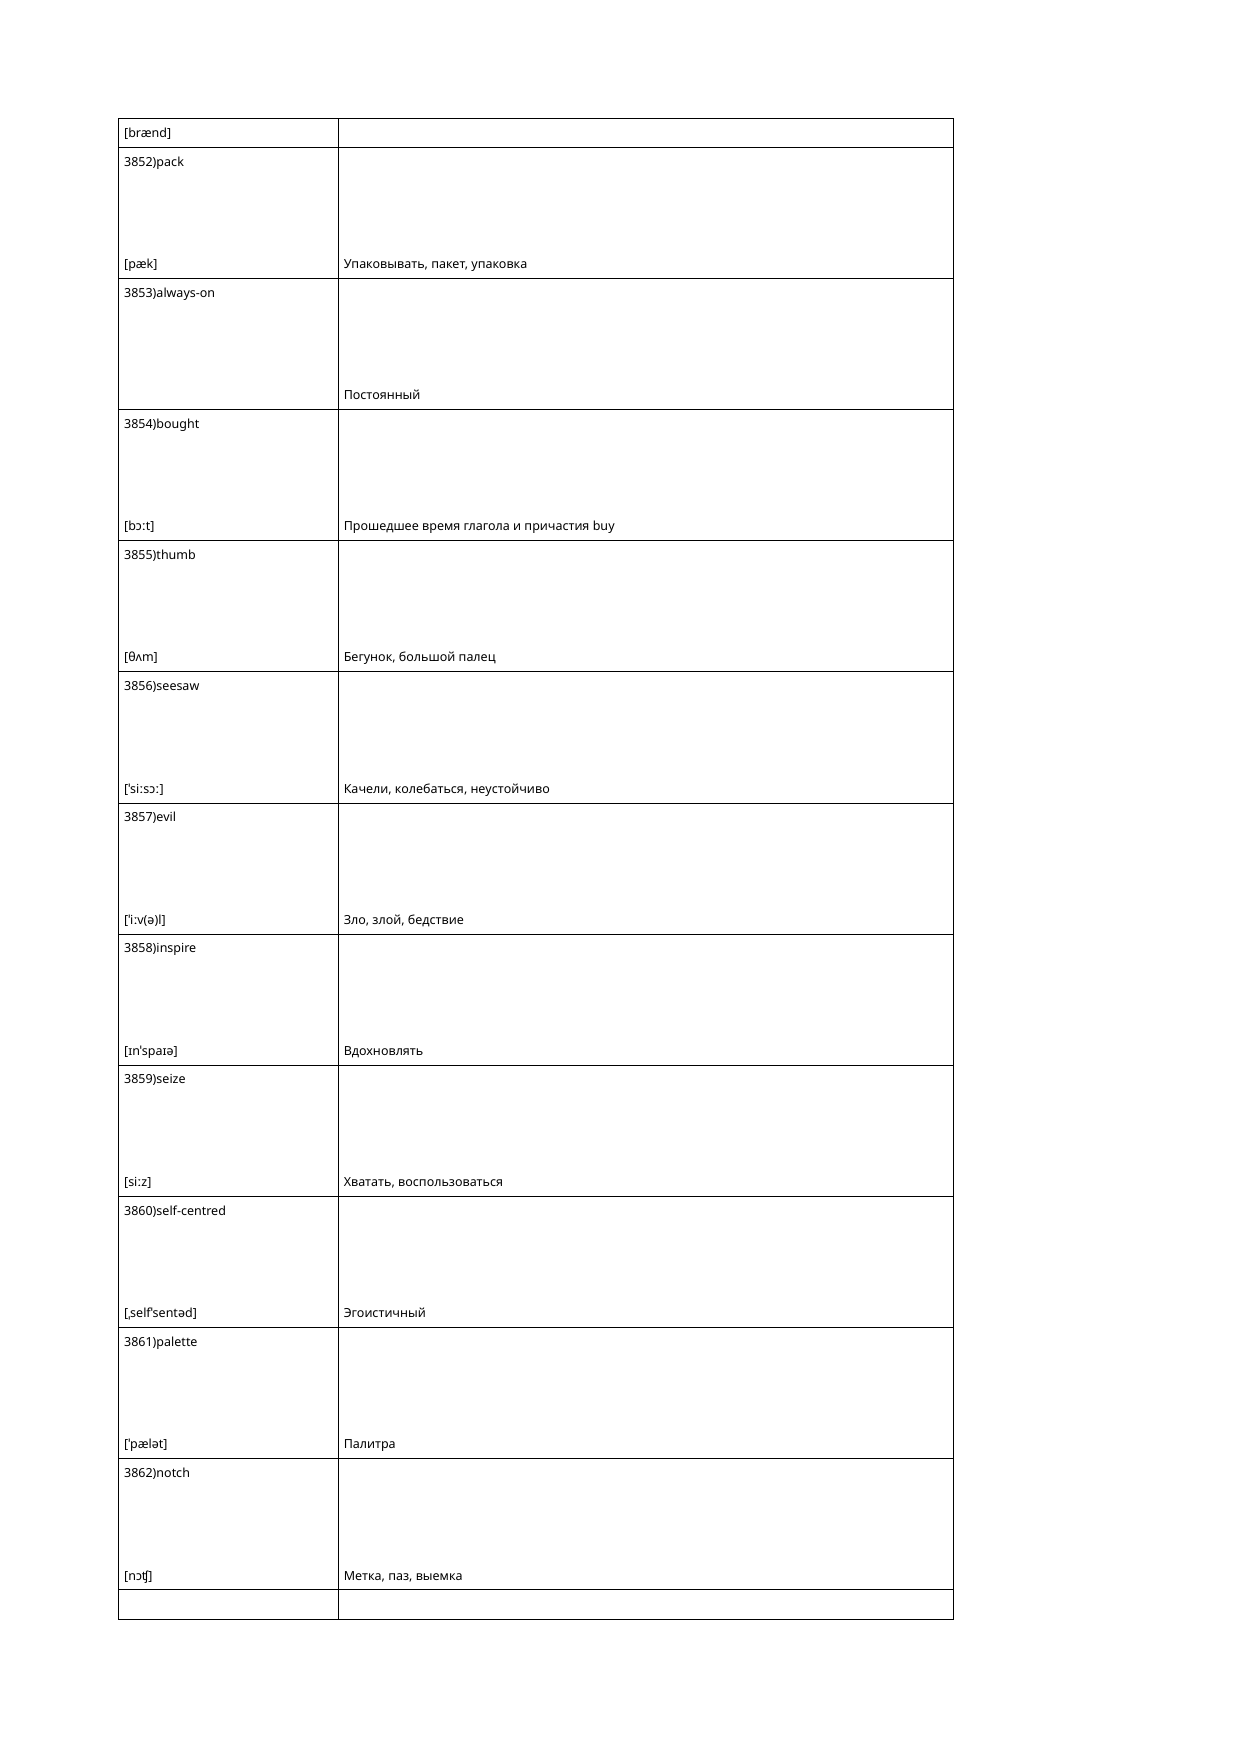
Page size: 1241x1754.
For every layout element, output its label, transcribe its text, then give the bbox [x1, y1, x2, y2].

table_cell 3862)notch [nɔʧ] [119, 1459, 338, 1589]
table_cell [brænd] [119, 119, 338, 147]
table_cell Вдохновлять [339, 935, 953, 1065]
table_cell 3860)self-centred [ˌselfˈsentəd] [119, 1197, 338, 1327]
table_cell 3852)pack [pæk] [119, 148, 338, 278]
table_cell Зло, злой, бедствие [339, 804, 953, 934]
table_cell 3858)inspire [ɪnˈspaɪə] [119, 935, 338, 1065]
table_cell 3855)thumb [θʌm] [119, 541, 338, 671]
table_cell 3854)bought [bɔːt] [119, 410, 338, 540]
table_cell Метка, паз, выемка [339, 1459, 953, 1589]
table_cell 3856)seesaw [ˈsiːsɔː] [119, 672, 338, 802]
table_cell Постоянный [339, 279, 953, 409]
table_cell Эгоистичный [339, 1197, 953, 1327]
table_cell [339, 119, 953, 147]
table_cell 3857)evil [ˈiːv(ə)l] [119, 804, 338, 934]
table_cell 3853)always-on [119, 279, 338, 409]
table_cell [339, 1590, 953, 1619]
table_cell Качели, колебаться, неустойчиво [339, 672, 953, 802]
table_cell 3859)seize [siːz] [119, 1066, 338, 1196]
table_cell Хватать, воспользоваться [339, 1066, 953, 1196]
table_cell 3861)palette [ˈpælət] [119, 1328, 338, 1458]
table_cell Прошедшее время глагола и причастия buy [339, 410, 953, 540]
table_cell [119, 1590, 338, 1619]
table_cell Упаковывать, пакет, упаковка [339, 148, 953, 278]
table_cell Бегунок, большой палец [339, 541, 953, 671]
table_cell Палитра [339, 1328, 953, 1458]
